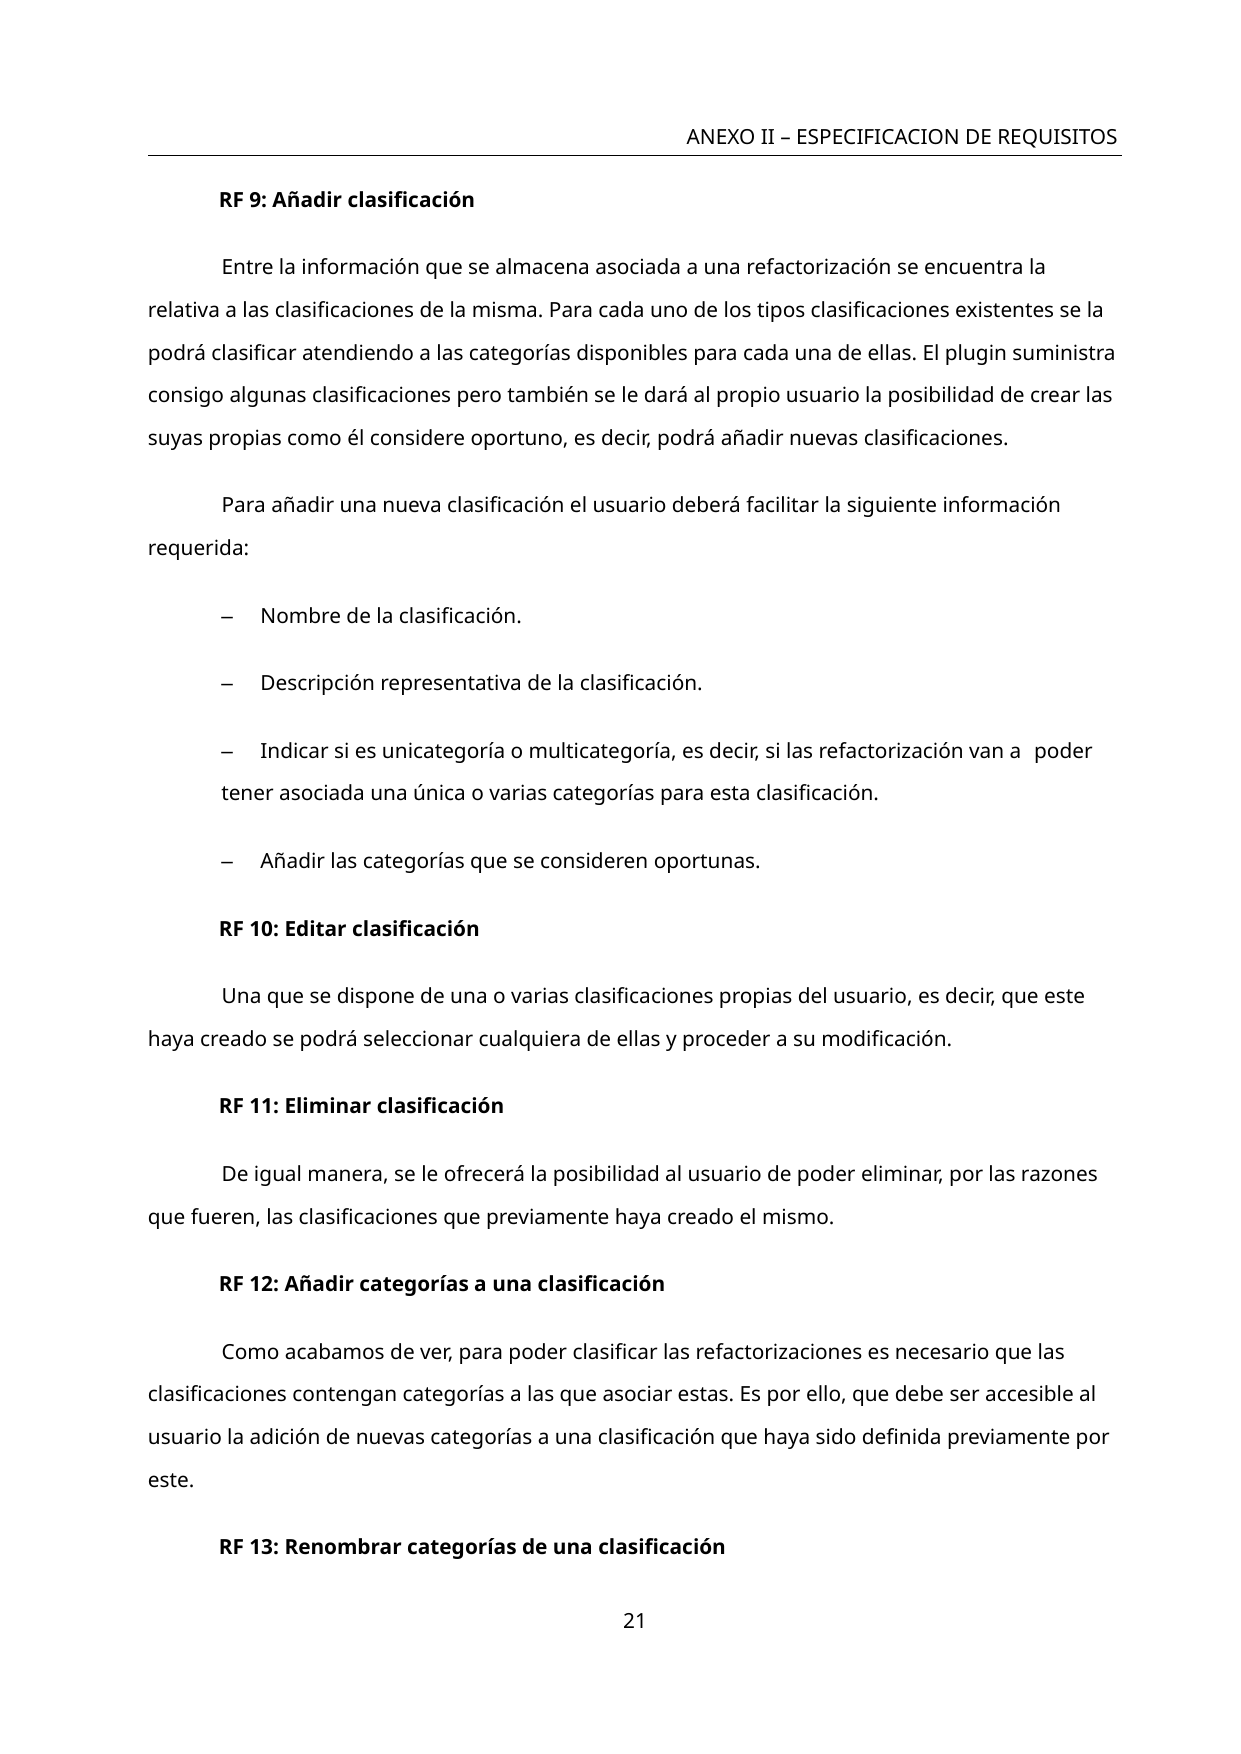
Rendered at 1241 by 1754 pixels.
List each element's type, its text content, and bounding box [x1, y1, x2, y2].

text RF 11: Eliminar clasificación [148, 1092, 1122, 1120]
text Como acabamos de ver, para poder clasificar las refactorizaciones es necesario que las clasificaciones contengan categorías a las que asociar estas. Es por ello, que debe ser accesible al usuario la adición de nuevas categorías a una clasificación que haya sido definida previamente por este. [148, 1337, 1122, 1493]
list Añadir las categorías que se consideren oportunas. [221, 846, 1122, 874]
list Descripción representativa de la clasificación. [221, 668, 1122, 697]
text Una que se dispone de una o varias clasificaciones propias del usuario, es decir, que este haya creado se podrá seleccionar cualquiera de ellas y proceder a su modificación. [148, 981, 1122, 1052]
text RF 10: Editar clasificación [148, 914, 1122, 942]
text De igual manera, se le ofrecerá la posibilidad al usuario de poder eliminar, por las razones que fueren, las clasificaciones que previamente haya creado el mismo. [148, 1159, 1122, 1230]
text RF 9: Añadir clasificación [148, 185, 1122, 213]
text Para añadir una nueva clasificación el usuario deberá facilitar la siguiente información requerida: [148, 491, 1122, 562]
list Indicar si es unicategoría o multicategoría, es decir, si las refactorización van a poder tener asociada una única o varias categorías para esta clasificación. [221, 736, 1122, 807]
text RF 12: Añadir categorías a una clasificación [148, 1269, 1122, 1298]
list Nombre de la clasificación. [221, 601, 1122, 629]
text Entre la información que se almacena asociada a una refactorización se encuentra la relativa a las clasificaciones de la misma. Para cada uno de los tipos clasificaciones existentes se la podrá clasificar atendiendo a las categorías disponibles para cada una de ellas. El plugin suministra consigo algunas clasificaciones pero también se le dará al propio usuario la posibilidad de crear las suyas propias como él considere oportuno, es decir, podrá añadir nuevas clasificaciones. [148, 252, 1122, 451]
text RF 13: Renombrar categorías de una clasificación [148, 1532, 1122, 1561]
